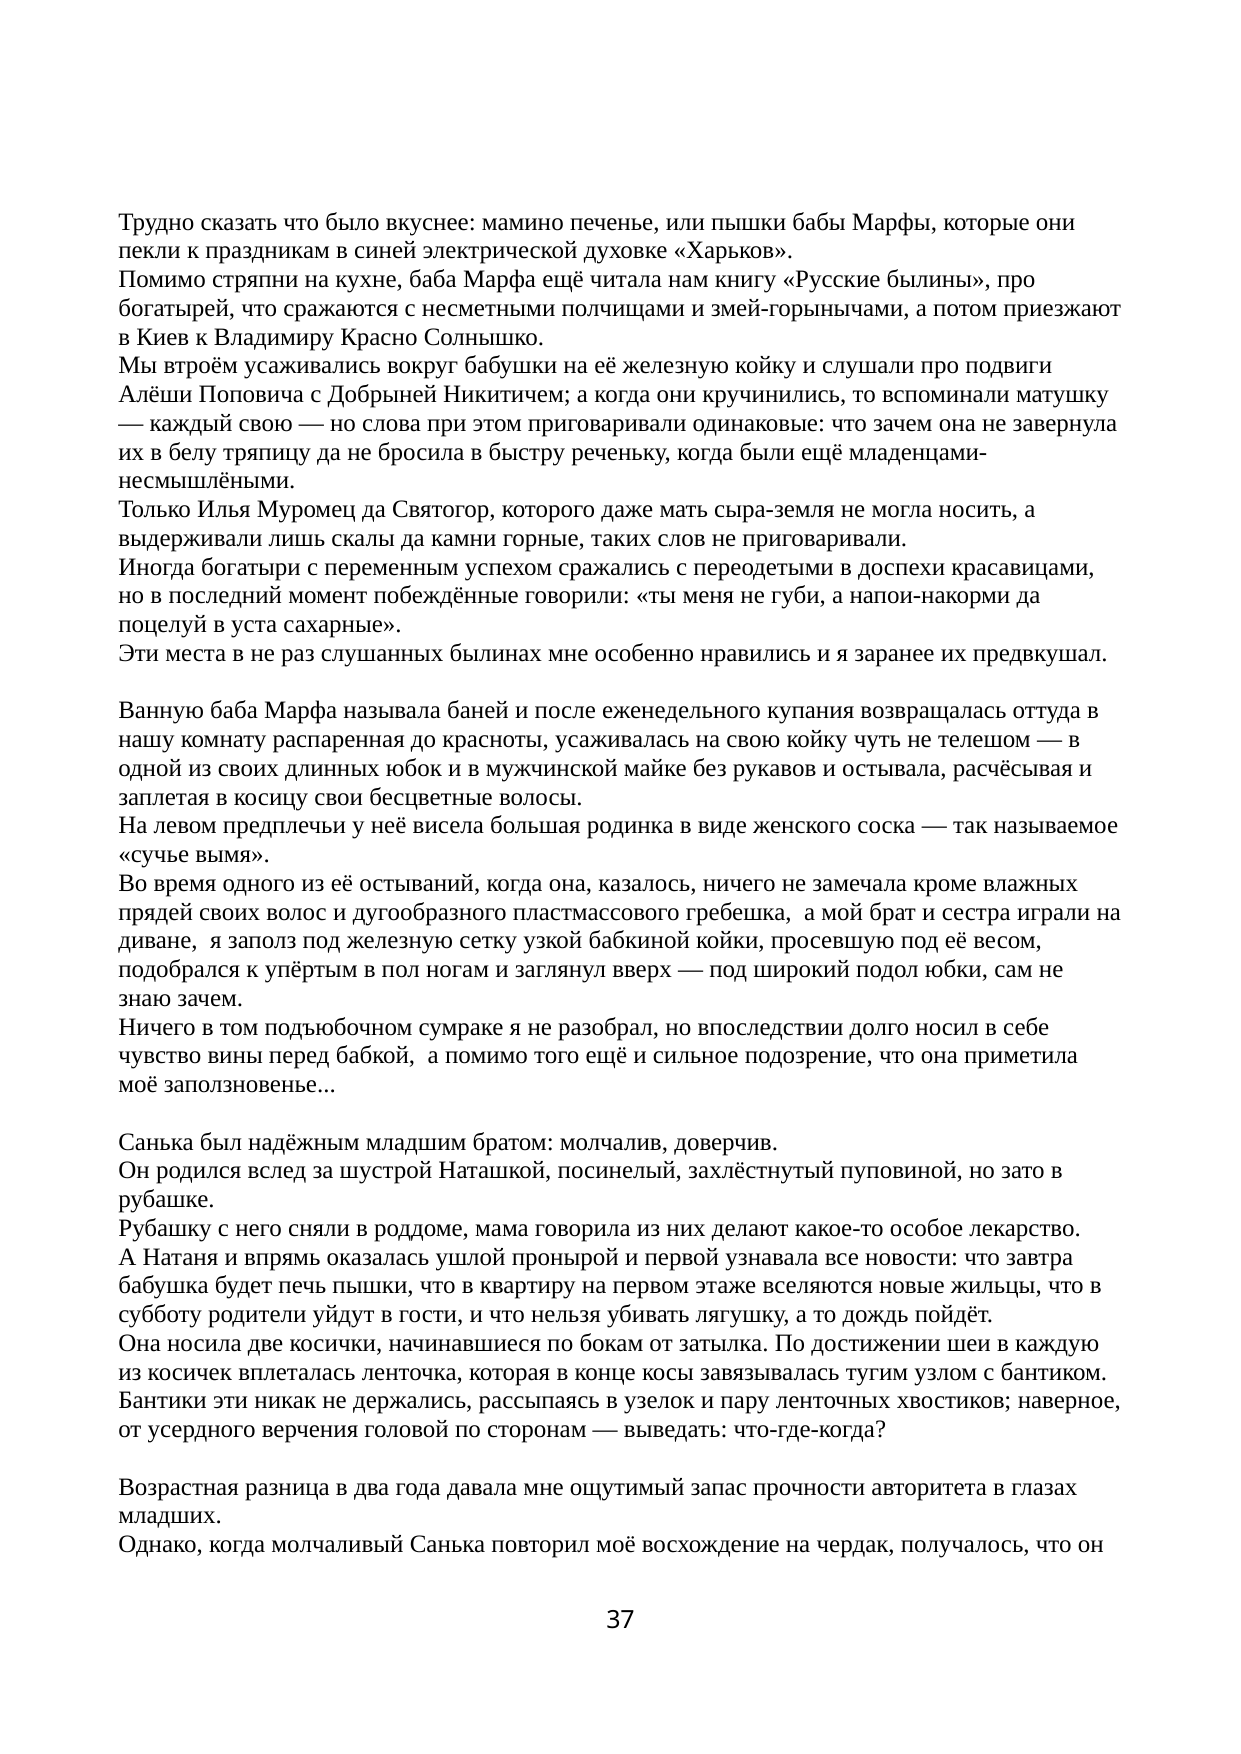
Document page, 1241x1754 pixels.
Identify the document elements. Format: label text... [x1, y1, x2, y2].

text А Натаня и впрямь оказалась ушлой пронырой и первой узнавала все новости: что завтра бабушка будет печь пышки, что в квартиру на первом этаже вселяются новые жильцы, что в субботу родители уйдут в гости, и что нельзя убивать лягушку, а то дождь пойдёт. [118, 1242, 1122, 1328]
text Ничего в том подъюбочном сумраке я не разобрал, но впоследствии долго носил в себе чувство вины перед бабкой, а помимо того ещё и сильное подозрение, что она приметила моё заползновенье... [118, 1012, 1122, 1098]
text Трудно сказать что было вкуснее: мамино печенье, или пышки бабы Марфы, которые они пекли к праздникам в синей электрической духовке «Харьков». [118, 207, 1122, 264]
text Помимо стряпни на кухне, баба Марфа ещё читала нам книгу «Русские былины», про богатырей, что сражаются с несметными полчищами и змей-горынычами, а потом приезжают в Киев к Владимиру Красно Солнышко. [118, 264, 1122, 351]
text На левом предплечьи у неё висела большая родинка в виде женского соска — так называемое «сучье вымя». [118, 811, 1122, 868]
text Только Илья Муромец да Святогор, которого даже мать сыра-земля не могла носить, а выдерживали лишь скалы да камни горные, таких слов не приговаривали. [118, 494, 1122, 552]
text Она носила две косички, начинавшиеся по бокам от затылка. По достижении шеи в каждую из косичек вплеталась ленточка, которая в конце косы завязывалась тугим узлом с бантиком. Бантики эти никак не держались, рассыпаясь в узелок и пару ленточных хвостиков; наверное, от усердного верчения головой по сторонам — выведать: что-где-когда? [118, 1328, 1122, 1443]
text Санька был надёжным младшим братом: молчалив, доверчив. [118, 1127, 1122, 1156]
text Рубашку с него сняли в роддоме, мама говорила из них делают какое-то особое лекарство. [118, 1213, 1122, 1242]
text Иногда богатыри с переменным успехом сражались с переодетыми в доспехи красавицами, но в последний момент побеждённые говорили: «ты меня не губи, а напои-накорми да поцелуй в уста сахарные». [118, 552, 1122, 638]
text Ванную баба Марфа называла баней и после еженедельного купания возвращалась оттуда в нашу комнату распаренная до красноты, усаживалась на свою койку чуть не телешом — в одной из своих длинных юбок и в мужчинской майке без рукавов и остывала, расчёсывая и заплетая в косицу свои бесцветные волосы. [118, 696, 1122, 811]
text Однако, когда молчаливый Санька повторил моё восхождение на чердак, получалось, что он [118, 1529, 1122, 1558]
text Эти места в не раз слушанных былинах мне особенно нравились и я заранее их предвкушал. [118, 638, 1122, 667]
text Возрастная разница в два года давала мне ощутимый запас прочности авторитета в глазах младших. [118, 1472, 1122, 1529]
text Он родился вслед за шустрой Наташкой, посинелый, захлёстнутый пуповиной, но зато в рубашке. [118, 1156, 1122, 1213]
text Во время одного из её остываний, когда она, казалось, ничего не замечала кроме влажных прядей своих волос и дугообразного пластмассового гребешка, а мой брат и сестра играли на диване, я заполз под железную сетку узкой бабкиной койки, просевшую под её весом, подобрался к упёртым в пол ногам и заглянул вверх — под широкий подол юбки, сам не знаю зачем. [118, 868, 1122, 1012]
text Мы втроём усаживались вокруг бабушки на её железную койку и слушали про подвиги Алёши Поповича с Добрыней Никитичем; а когда они кручинились, то вспоминали матушку — каждый свою — но слова при этом приговаривали одинаковые: что зачем она не завернула их в белу тряпицу да не бросила в быстру реченьку, когда были ещё младенцами-несмышлёными. [118, 351, 1122, 494]
